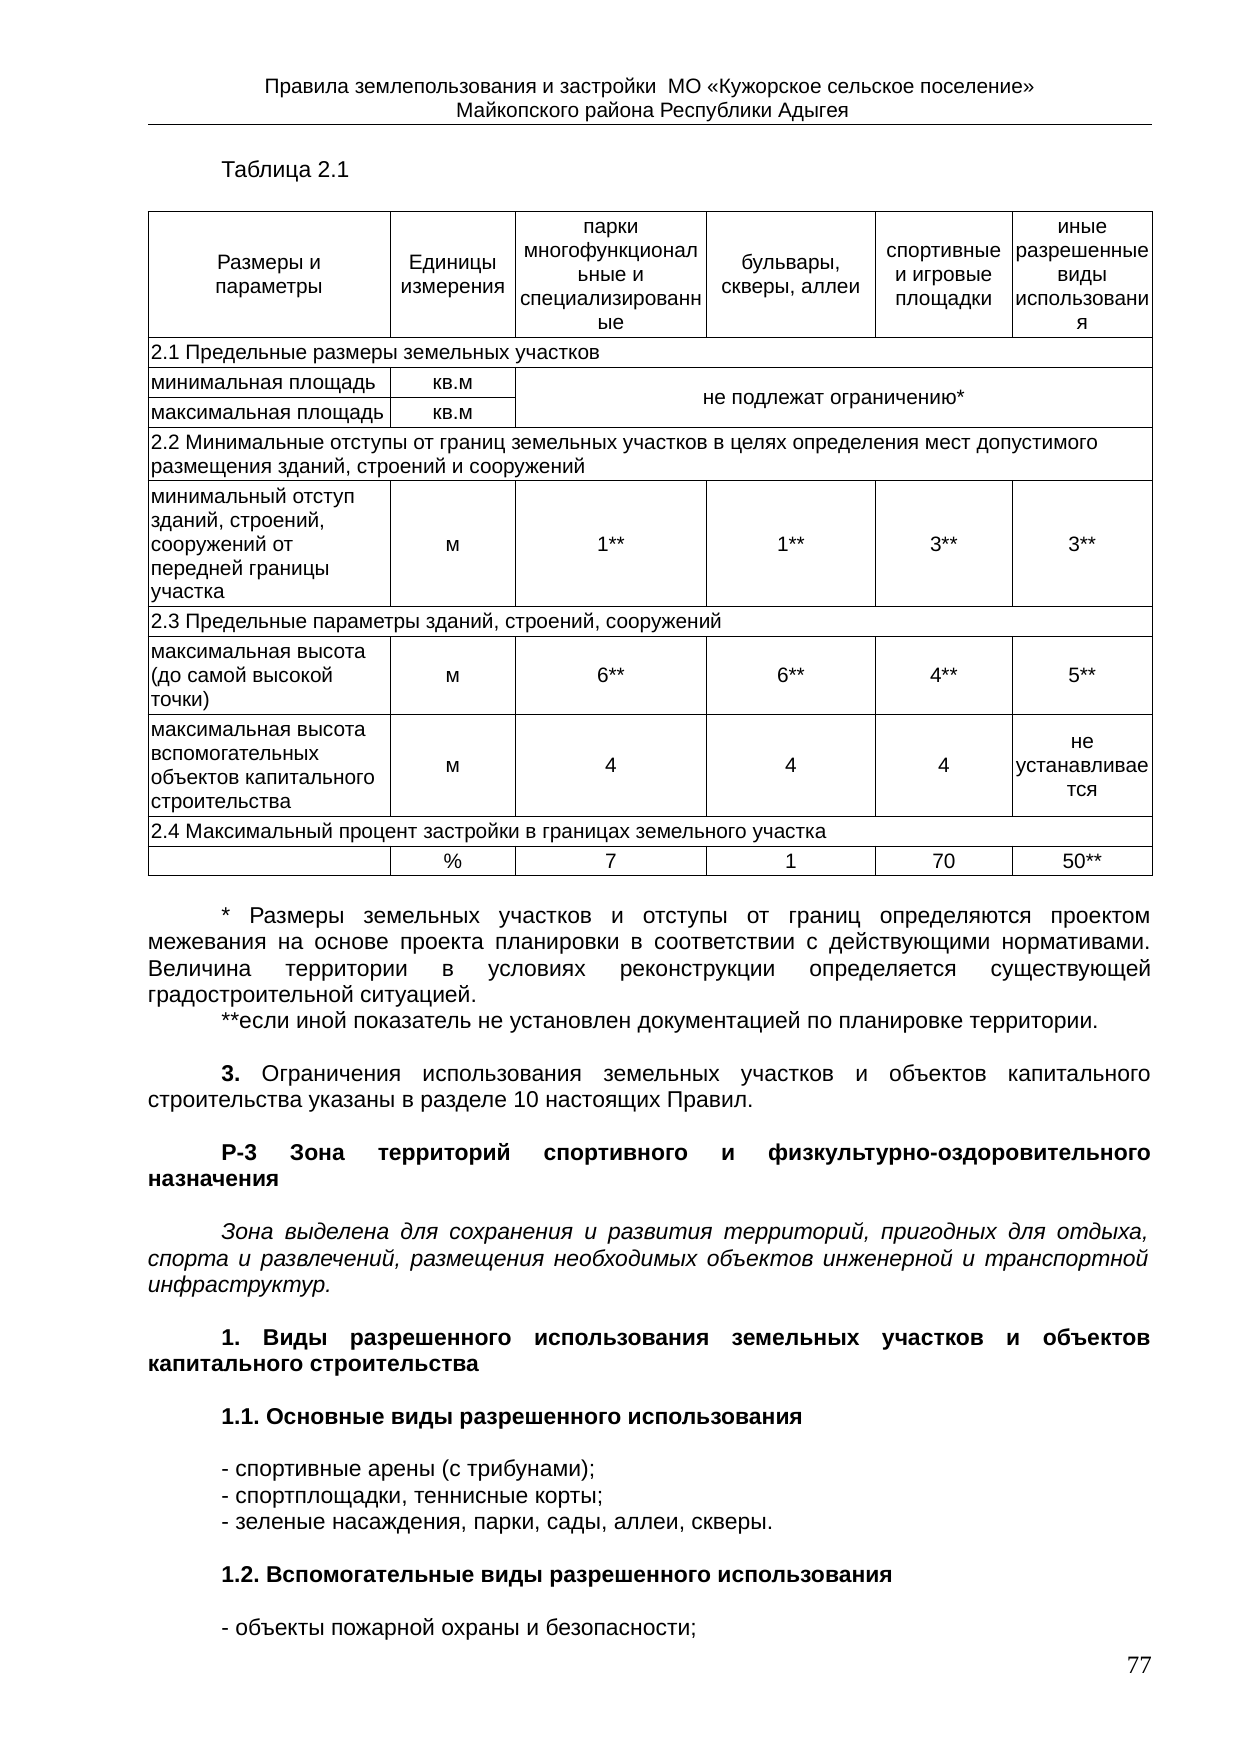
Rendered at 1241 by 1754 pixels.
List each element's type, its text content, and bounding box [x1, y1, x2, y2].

table_cell не устанавливается [1013, 715, 1152, 816]
table_cell 50** [1013, 847, 1152, 875]
table_cell м [391, 481, 515, 606]
text - спортивные арены (с трибунами); [148, 1455, 1152, 1482]
table_cell 2.1 Предельные размеры земельных участков [149, 338, 1152, 367]
table_cell максимальная площадь [149, 398, 390, 427]
table_cell 4** [876, 637, 1012, 714]
table_cell % [391, 847, 515, 875]
table_header иные разрешенные виды использования [1013, 212, 1152, 337]
table_cell 4 [516, 715, 706, 816]
table_cell 1 [707, 847, 875, 875]
table_cell минимальный отступ зданий, строений, сооружений от передней границы участка [149, 481, 390, 606]
table_cell 1** [516, 481, 706, 606]
table_header Единицы измерения [391, 212, 515, 337]
table_cell 2.3 Предельные параметры зданий, строений, сооружений [149, 607, 1152, 636]
table_header бульвары, скверы, аллеи [707, 212, 875, 337]
table_cell 6** [707, 637, 875, 714]
table_header спортивные и игровые площадки [876, 212, 1012, 337]
table_cell 6** [516, 637, 706, 714]
text - зеленые насаждения, парки, сады, аллеи, скверы. [148, 1508, 1152, 1534]
table_cell 2.2 Минимальные отступы от границ земельных участков в целях определения мест допустимого размещения зданий, строений и сооружений [149, 428, 1152, 480]
table_cell кв.м [391, 368, 515, 397]
table_cell минимальная площадь [149, 368, 390, 397]
table_cell максимальная высота вспомогательных объектов капитального строительства [149, 715, 390, 816]
text 1.1. Основные виды разрешенного использования [148, 1403, 1152, 1429]
table_cell м [391, 715, 515, 816]
text - объекты пожарной охраны и безопасности; [148, 1613, 1152, 1640]
text Зона выделена для сохранения и развития территорий, пригодных для отдыха, спорта и развлечений, размещения необходимых объектов инженерной и транспортной инфраструктур. [148, 1218, 1152, 1297]
text Таблица 2.1 [148, 154, 1152, 182]
table_cell 4 [707, 715, 875, 816]
table_header Размеры и параметры [149, 212, 390, 337]
table_cell максимальная высота (до самой высокой точки) [149, 637, 390, 714]
table_cell кв.м [391, 398, 515, 427]
table_cell 3** [876, 481, 1012, 606]
table_cell 2.4 Максимальный процент застройки в границах земельного участка [149, 817, 1152, 846]
text Р-3 Зона территорий спортивного и физкультурно-оздоровительного назначения [148, 1139, 1152, 1192]
text 1.2. Вспомогательные виды разрешенного использования [148, 1561, 1152, 1587]
text * Размеры земельных участков и отступы от границ определяются проектом межевания на основе проекта планировки в соответствии с действующими нормативами. Величина территории в условиях реконструкции определяется существующей градостроительной ситуацией. [148, 902, 1152, 1007]
text **если иной показатель не установлен документацией по планировке территории. [148, 1007, 1152, 1034]
table_cell не подлежат ограничению* [516, 368, 1152, 427]
table_cell 3** [1013, 481, 1152, 606]
text 1. Виды разрешенного использования земельных участков и объектов капитального строительства [148, 1323, 1152, 1376]
table_header парки многофункциональные и специализированные [516, 212, 706, 337]
table_cell 4 [876, 715, 1012, 816]
table_cell м [391, 637, 515, 714]
text 3. Ограничения использования земельных участков и объектов капитального строительства указаны в разделе 10 настоящих Правил. [148, 1060, 1152, 1113]
table_cell 7 [516, 847, 706, 875]
table_cell 1** [707, 481, 875, 606]
table_cell 5** [1013, 637, 1152, 714]
text - спортплощадки, теннисные корты; [148, 1482, 1152, 1508]
table_cell 70 [876, 847, 1012, 875]
table_cell [149, 847, 390, 875]
